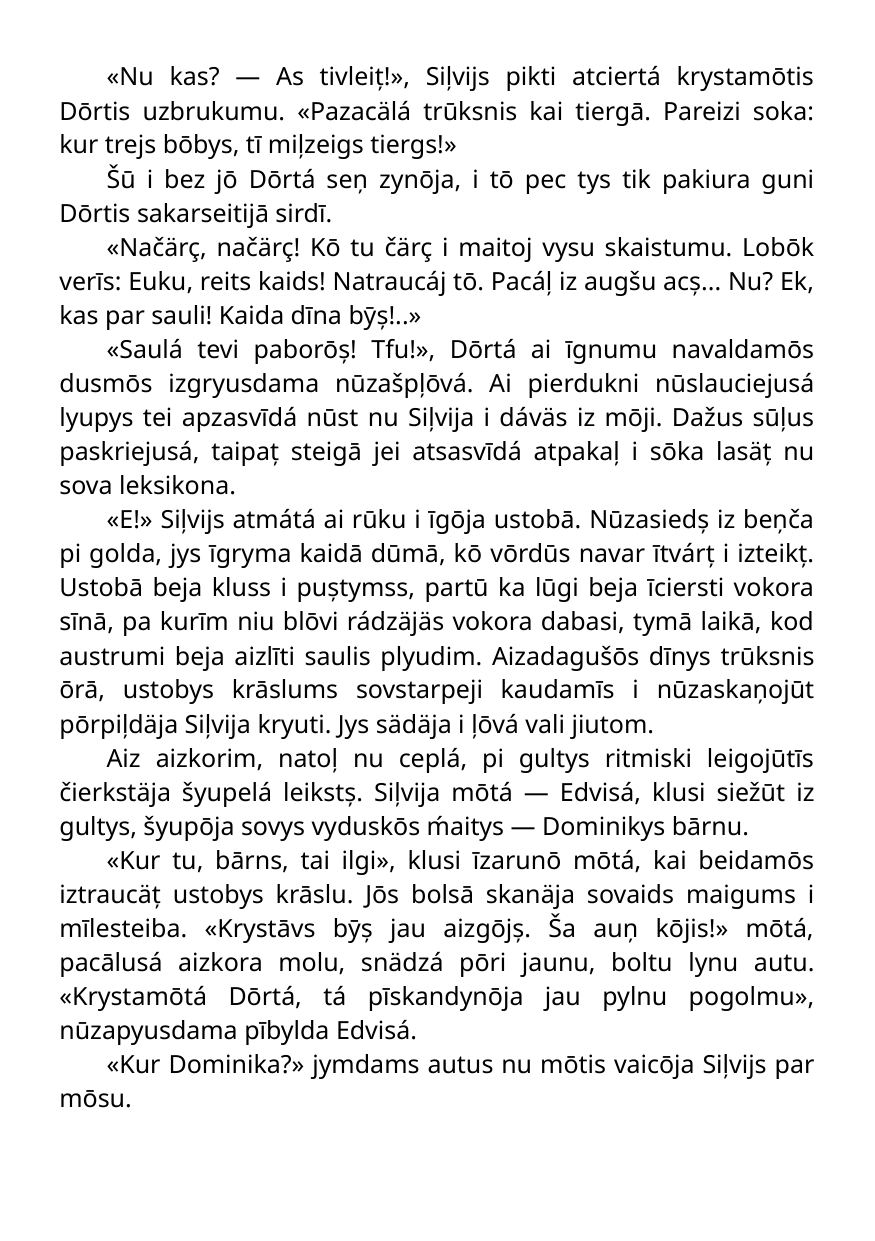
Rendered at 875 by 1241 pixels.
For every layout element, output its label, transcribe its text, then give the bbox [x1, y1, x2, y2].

text «Saulá tevi paborōș! Tfu!», Dōrtá ai īgnumu navaldamōs dusmōs izgryusdama nūzašpļōvá. Ai pierdukni nūslauciejusá lyupys tei apzasvīdá nūst nu Siļvija i dáväs iz mōji. Dažus sūļus paskriejusá, taipaț steigā jei atsasvīdá atpakaļ i sōka lasäț nu sova leksikona. [59, 332, 815, 502]
text «E!» Siļvijs atmátá ai rūku i īgōja ustobā. Nūzasiedș iz beņča pi golda, jys īgryma kaidā dūmā, kō vōrdūs navar ītvárț i izteikț. Ustobā beja kluss i puștymss, partū ka lūgi beja īciersti vokora sīnā, pa kurīm niu blōvi rádzäjäs vokora dabasi, tymā laikā, kod austrumi beja aizlīti saulis plyudim. Aizadagušōs dīnys trūksnis ōrā, ustobys krāslums sovstarpeji kaudamīs i nūzaskaņojūt pōrpiļdäja Siļvija kryuti. Jys sädäja i ļōvá vali jiutom. [59, 502, 815, 740]
text Šū i bez jō Dōrtá seņ zynōja, i tō pec tys tik pakiura guni Dōrtis sakarseitijā sirdī. [59, 161, 815, 229]
text «Nu kas? — As tivleiț!», Siļvijs pikti atciertá krystamōtis Dōrtis uzbrukumu. «Pazacälá trūksnis kai tiergā. Pareizi soka: kur trejs bōbys, tī miļzeigs tiergs!» [59, 59, 815, 161]
text «Načärç, načärç! Kō tu čärç i maitoj vysu skaistumu. Lobōk verīs: Euku, reits kaids! Natraucáj tō. Pacáļ iz augšu acș... Nu? Ek, kas par sauli! Kaida dīna bȳș!..» [59, 229, 815, 332]
text Aiz aizkorim, natoļ nu ceplá, pi gultys ritmiski leigojūtīs čierkstäja šyupelá leikstș. Siļvija mōtá — Edvisá, klusi siežūt iz gultys, šyupōja sovys vyduskōs ḿaitys — Dominikys bārnu. [59, 740, 815, 842]
text «Kur tu, bārns, tai ilgi», klusi īzarunō mōtá, kai beidamōs iztraucäț ustobys krāslu. Jōs bolsā skanäja sovaids maigums i mīlesteiba. «Krystāvs bȳș jau aizgōjș. Ša auņ kōjis!» mōtá, pacālusá aizkora molu, snädzá pōri jaunu, boltu lynu autu. «Krystamōtá Dōrtá, tá pīskandynōja jau pylnu pogolmu», nūzapyusdama pībylda Edvisá. [59, 842, 815, 1047]
text «Kur Dominika?» jymdams autus nu mōtis vaicōja Siļvijs par mōsu. [59, 1047, 815, 1115]
